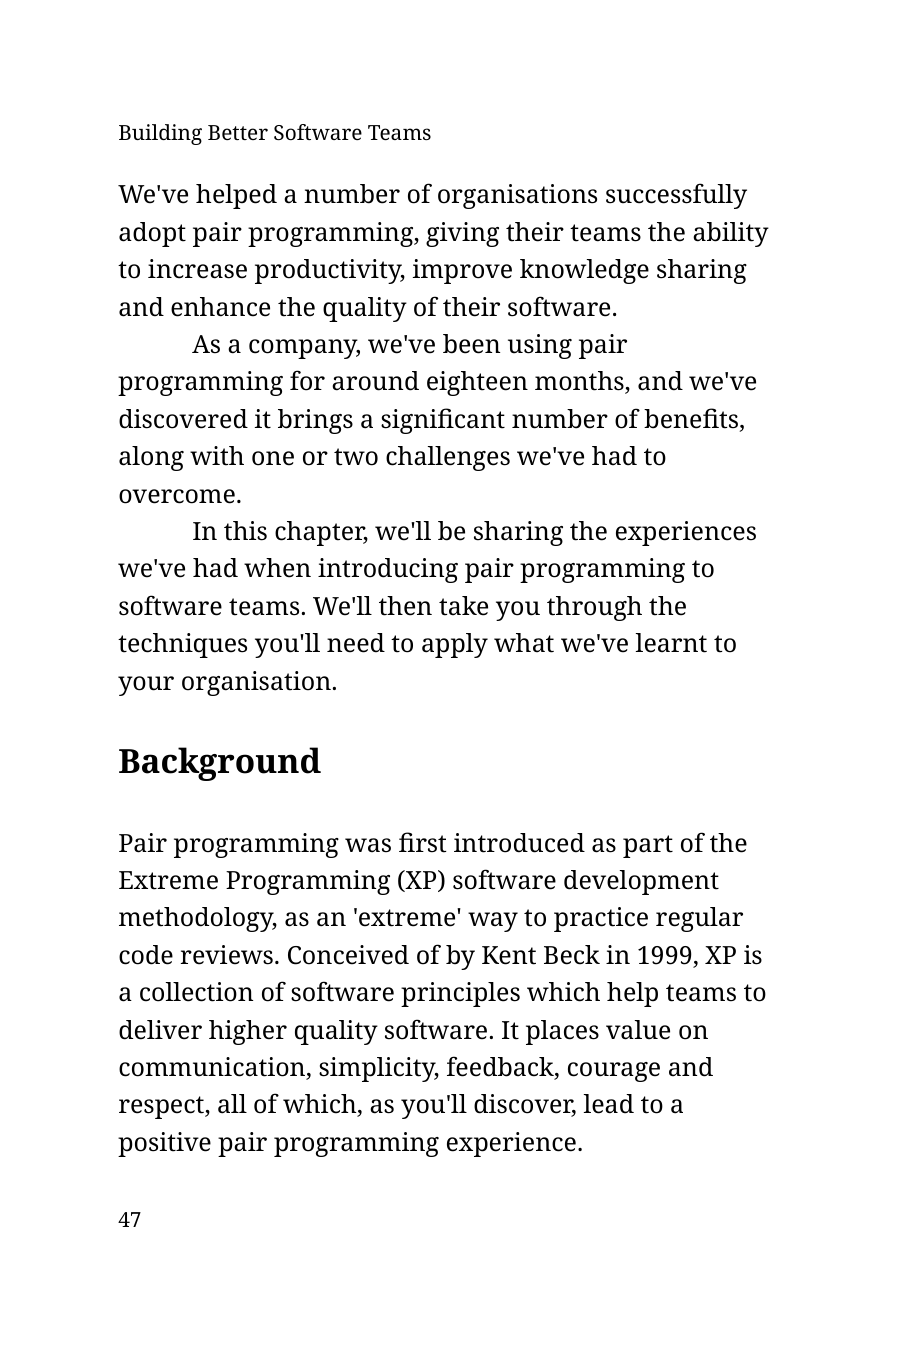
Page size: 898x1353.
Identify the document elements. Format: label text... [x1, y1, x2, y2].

text Pair programming was first introduced as part of the Extreme Programming (XP) software development methodology, as an 'extreme' way to practice regular code reviews. Conceived of by Kent Beck in 1999, XP is a collection of software principles which help teams to deliver higher quality software. It places value on communication, simplicity, feedback, courage and respect, all of which, as you'll discover, lead to a positive pair programming experience. [118, 825, 779, 1158]
text In this chapter, we'll be sharing the experiences we've had when introducing pair programming to software teams. We'll then take you through the techniques you'll need to apply what we've learnt to your organisation. [118, 514, 779, 697]
subtitle Background [118, 738, 779, 783]
text As a company, we've been using pair programming for around eighteen months, and we've discovered it brings a significant number of benefits, along with one or two challenges we've had to overcome. [118, 327, 779, 510]
text We've helped a number of organisations successfully adopt pair programming, giving their teams the ability to increase productivity, improve knowledge sharing and enhance the quality of their software. [118, 177, 779, 323]
